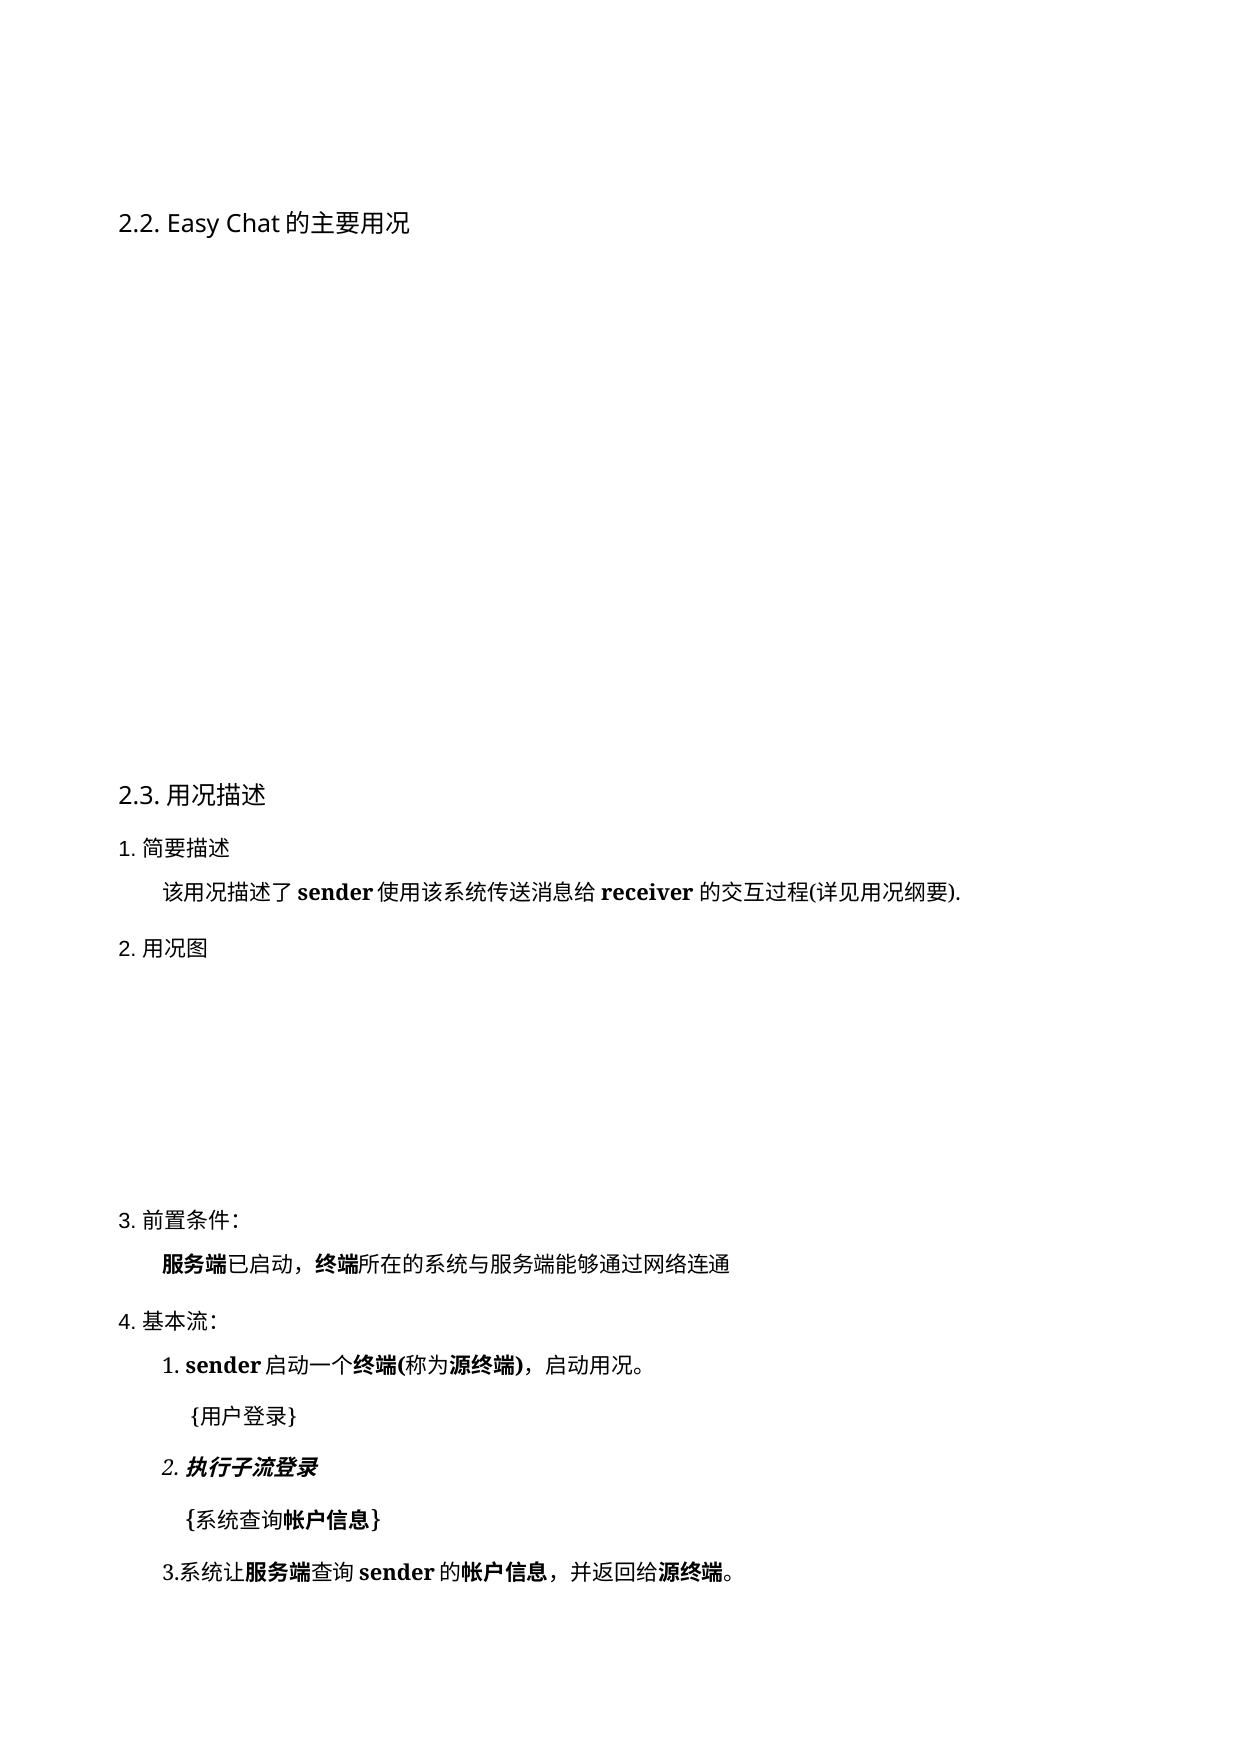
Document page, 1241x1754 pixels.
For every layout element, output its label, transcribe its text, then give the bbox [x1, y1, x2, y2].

text 该用况描述了sender使用该系统传送消息给receiver 的交互过程(详见用况纲要). [118, 875, 1122, 907]
text 1. sender启动一个终端(称为源终端)，启动用况。 [118, 1348, 1122, 1380]
text {系统查询帐户信息} [118, 1501, 1122, 1535]
subtitle 前置条件： [118, 1203, 1122, 1235]
text 服务端已启动，终端所在的系统与服务端能够通过网络连通 [118, 1247, 1122, 1279]
text 2. 执行子流登录 [118, 1450, 1122, 1482]
text 3.系统让服务端查询sender的帐户信息，并返回给源终端。 [118, 1555, 1122, 1587]
subtitle 基本流： [118, 1304, 1122, 1335]
text {用户登录} [118, 1399, 1122, 1431]
subtitle 用况图 [118, 931, 1122, 963]
subtitle 简要描述 [118, 831, 1122, 862]
subtitle Easy Chat的主要用况 [118, 204, 1122, 240]
subtitle 用况描述 [118, 776, 1122, 812]
